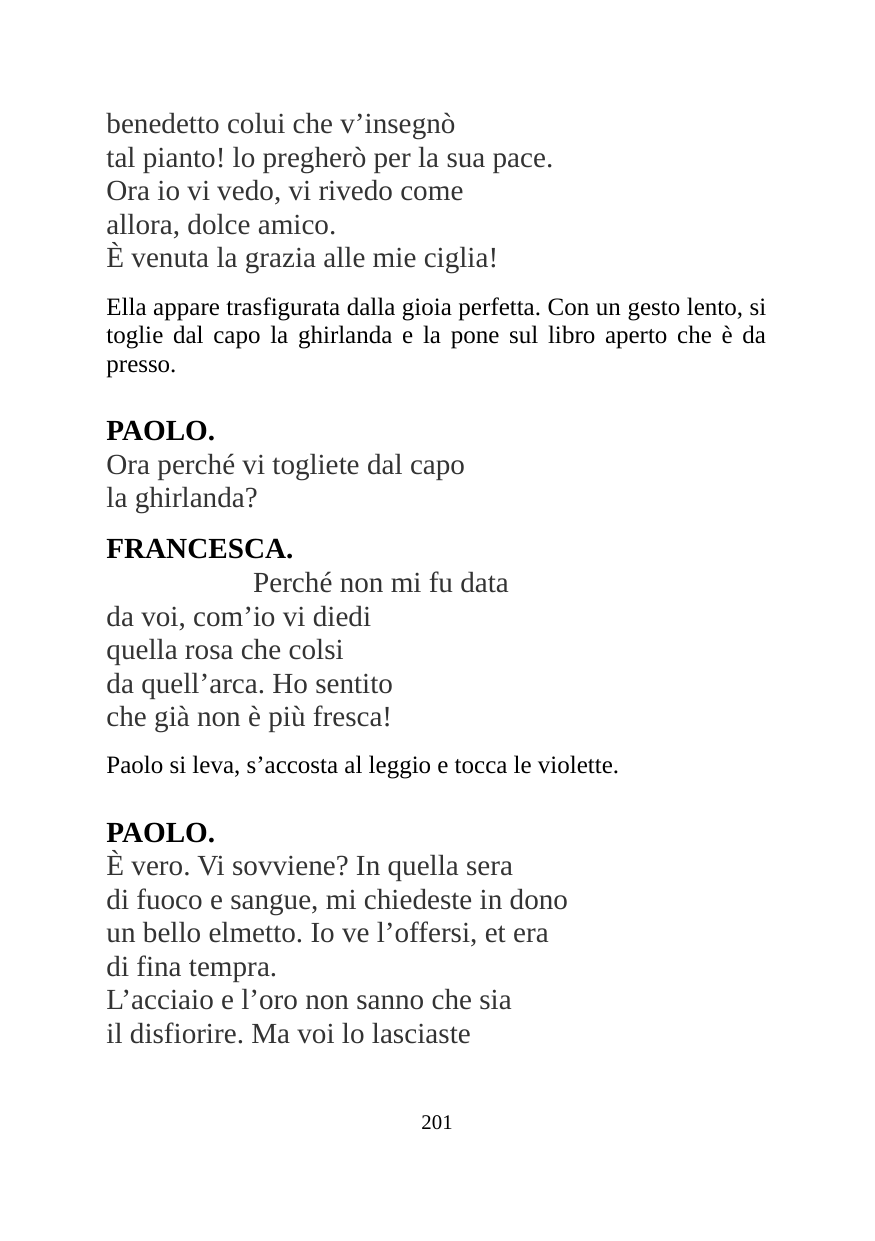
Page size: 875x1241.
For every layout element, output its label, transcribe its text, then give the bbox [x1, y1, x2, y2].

text Perché non mi fu data [253, 565, 767, 599]
text PAOLO. [106, 413, 767, 447]
text Ora perché vi togliete dal capo la ghirlanda? [106, 447, 767, 514]
text Ella appare trasfigurata dalla gioia perfetta. Con un gesto lento, si toglie dal capo la ghirlanda e la pone sul libro aperto che è da presso. [106, 292, 767, 378]
text È vero. Vi sovviene? In quella sera di fuoco e sangue, mi chiedeste in dono un bello elmetto. Io ve l’offersi, et era di fina tempra. L’acciaio e l’oro non sanno che sia il disfiorire. Ma voi lo lasciaste [106, 848, 767, 1049]
text FRANCESCA. [106, 532, 767, 565]
text PAOLO. [106, 815, 767, 848]
text da voi, com’io vi diedi quella rosa che colsi da quell’arca. Ho sentito che già non è più fresca! [106, 599, 767, 733]
text Paolo si leva, s’accosta al leggio e tocca le violette. [106, 751, 767, 779]
text benedetto colui che v’insegnò tal pianto! lo pregherò per la sua pace. Ora io vi vedo, vi rivedo come allora, dolce amico. È venuta la grazia alle mie ciglia! [106, 106, 767, 274]
